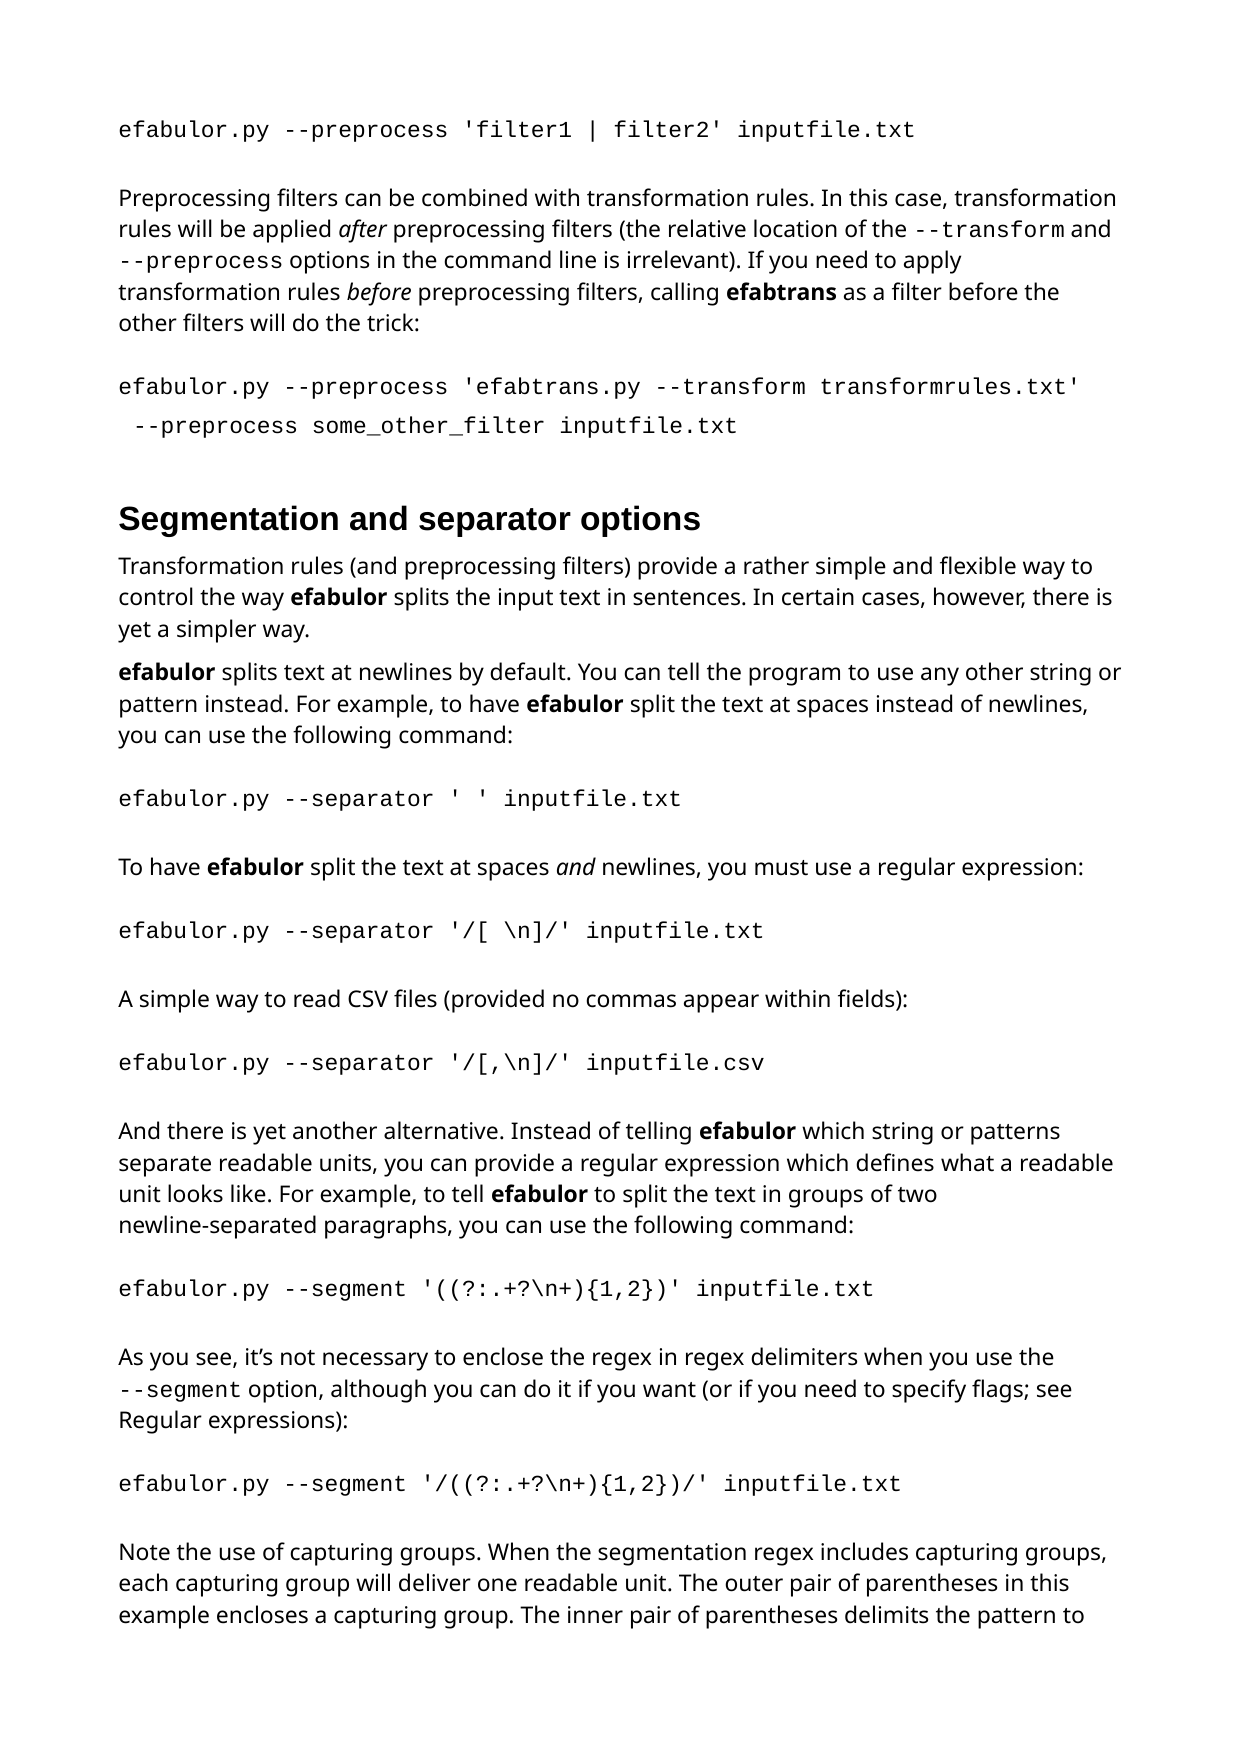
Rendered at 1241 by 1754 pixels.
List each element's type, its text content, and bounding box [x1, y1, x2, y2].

text As you see, it’s not necessary to enclose the regex in regex delimiters when you use the ‑‑segment option, although you can do it if you want (or if you need to specify flags; see Regular expressions): [118, 1341, 1122, 1435]
text efabulor.py ‑‑segment '((?:.+?\n+){1,2})' inputfile.txt [118, 1278, 1122, 1303]
text efabulor.py ‑‑separator ' ' inputfile.txt [118, 787, 1122, 813]
text A simple way to read CSV files (provided no commas appear within fields): [118, 983, 1122, 1014]
text efabulor.py ‑‑separator '/[,\n]/' inputfile.csv [118, 1052, 1122, 1078]
text efabulor splits text at newlines by default. You can tell the program to use any other string or pattern instead. For example, to have efabulor split the text at spaces instead of newlines, you can use the following command: [118, 656, 1122, 750]
text Transformation rules (and preprocessing filters) provide a rather simple and flexible way to control the way efabulor splits the input text in sentences. In certain cases, however, there is yet a simpler way. [118, 550, 1122, 644]
text Note the use of capturing groups. When the segmentation regex includes capturing groups, each capturing group will deliver one readable unit. The outer pair of parentheses in this example encloses a capturing group. The inner pair of parentheses delimits the pattern to [118, 1536, 1122, 1630]
text efabulor.py ‑‑segment '/((?:.+?\n+){1,2})/' inputfile.txt [118, 1472, 1122, 1498]
text To have efabulor split the text at spaces and newlines, you must use a regular expression: [118, 851, 1122, 882]
text efabulor.py ‑‑preprocess 'filter1 | filter2' inputfile.txt [118, 118, 1122, 144]
text And there is yet another alternative. Instead of telling efabulor which string or patterns separate readable units, you can provide a regular expression which defines what a readable unit looks like. For example, to tell efabulor to split the text in groups of two newline‑separated paragraphs, you can use the following command: [118, 1115, 1122, 1240]
text efabulor.py ‑‑separator '/[ \n]/' inputfile.txt [118, 919, 1122, 945]
subtitle Segmentation and separator options [118, 499, 1122, 537]
text efabulor.py ‑‑preprocess 'efabtrans.py ‑‑transform transformrules.txt' ‑‑preprocess some_other_filter inputfile.txt [118, 376, 1122, 440]
text Preprocessing filters can be combined with transformation rules. In this case, transformation rules will be applied after preprocessing filters (the relative location of the ‑‑transform and ‑‑preprocess options in the command line is irrelevant). If you need to apply transformation rules before preprocessing filters, calling efabtrans as a filter before the other filters will do the trick: [118, 182, 1122, 338]
